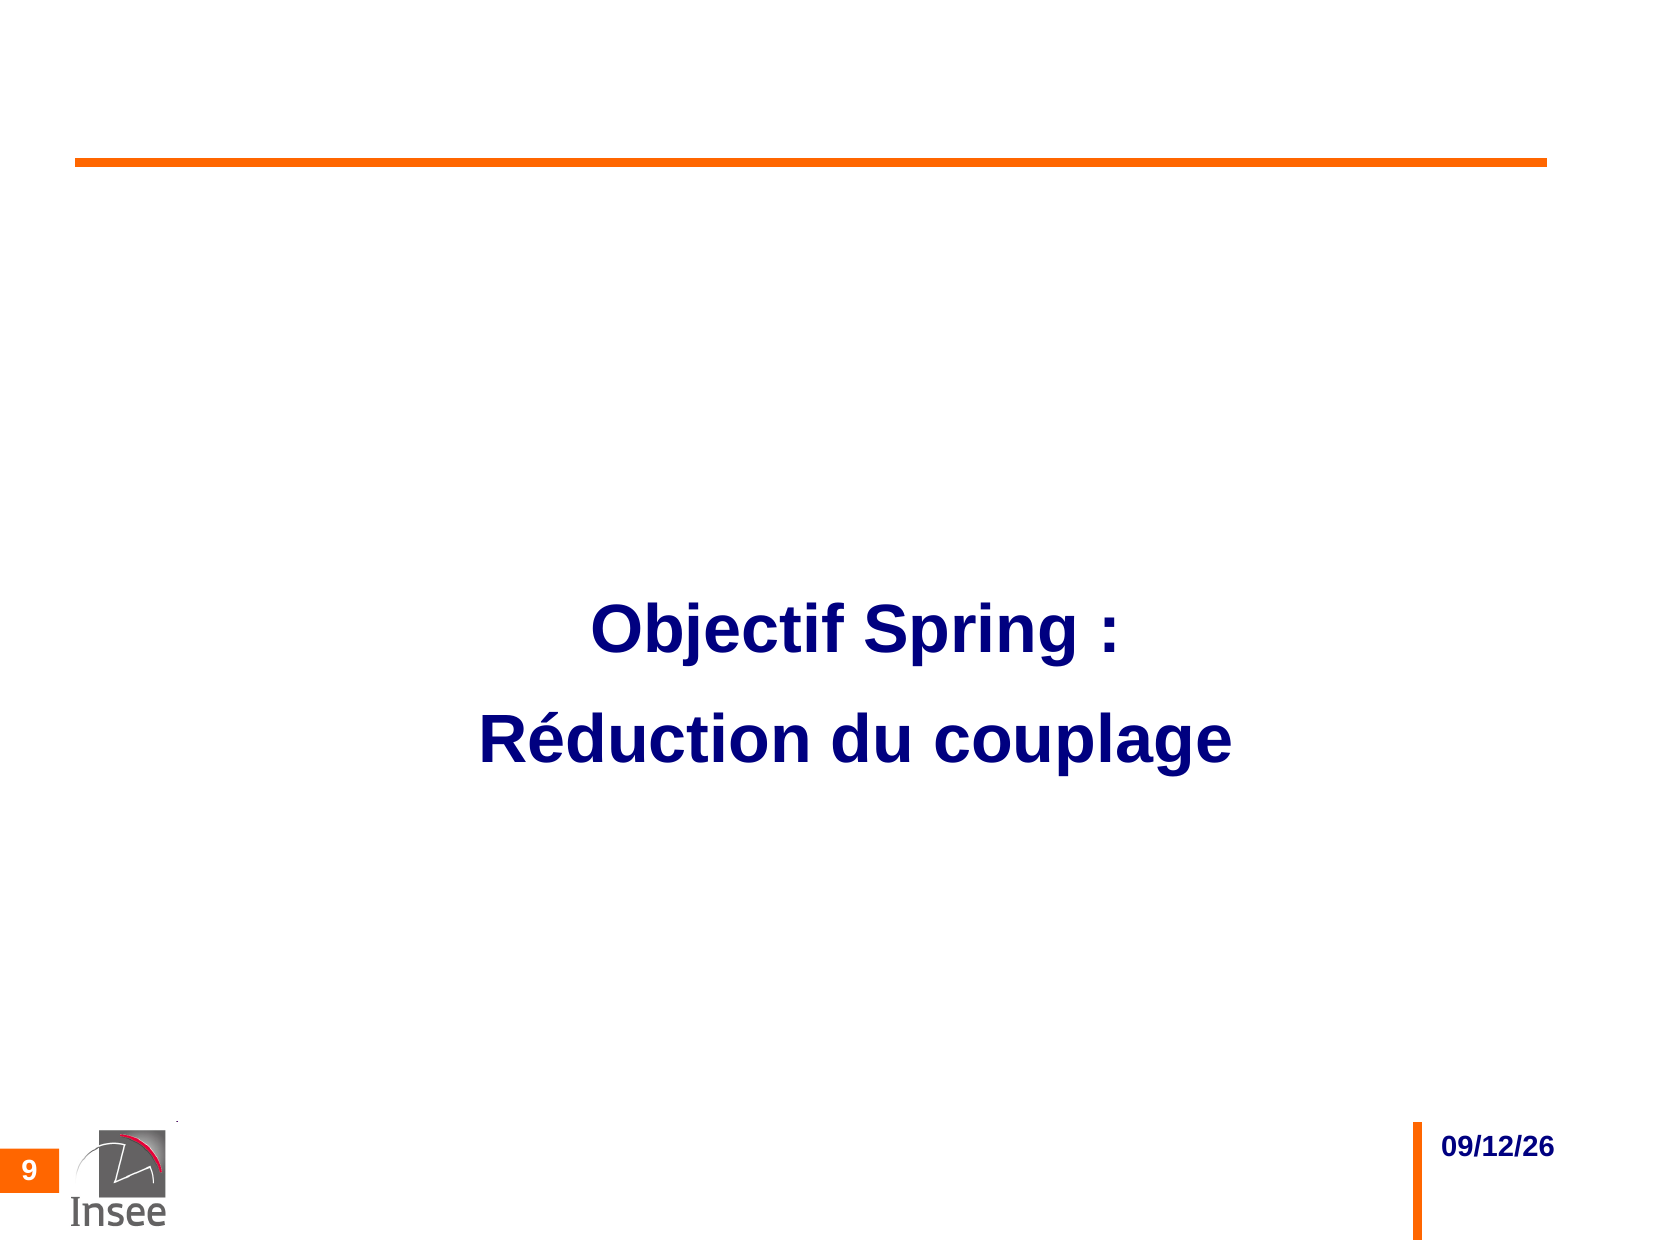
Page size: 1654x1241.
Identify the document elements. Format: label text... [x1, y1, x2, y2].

picture [62, 1121, 178, 1241]
list Objectif Spring : Réduction du couplage [419, 590, 1235, 832]
